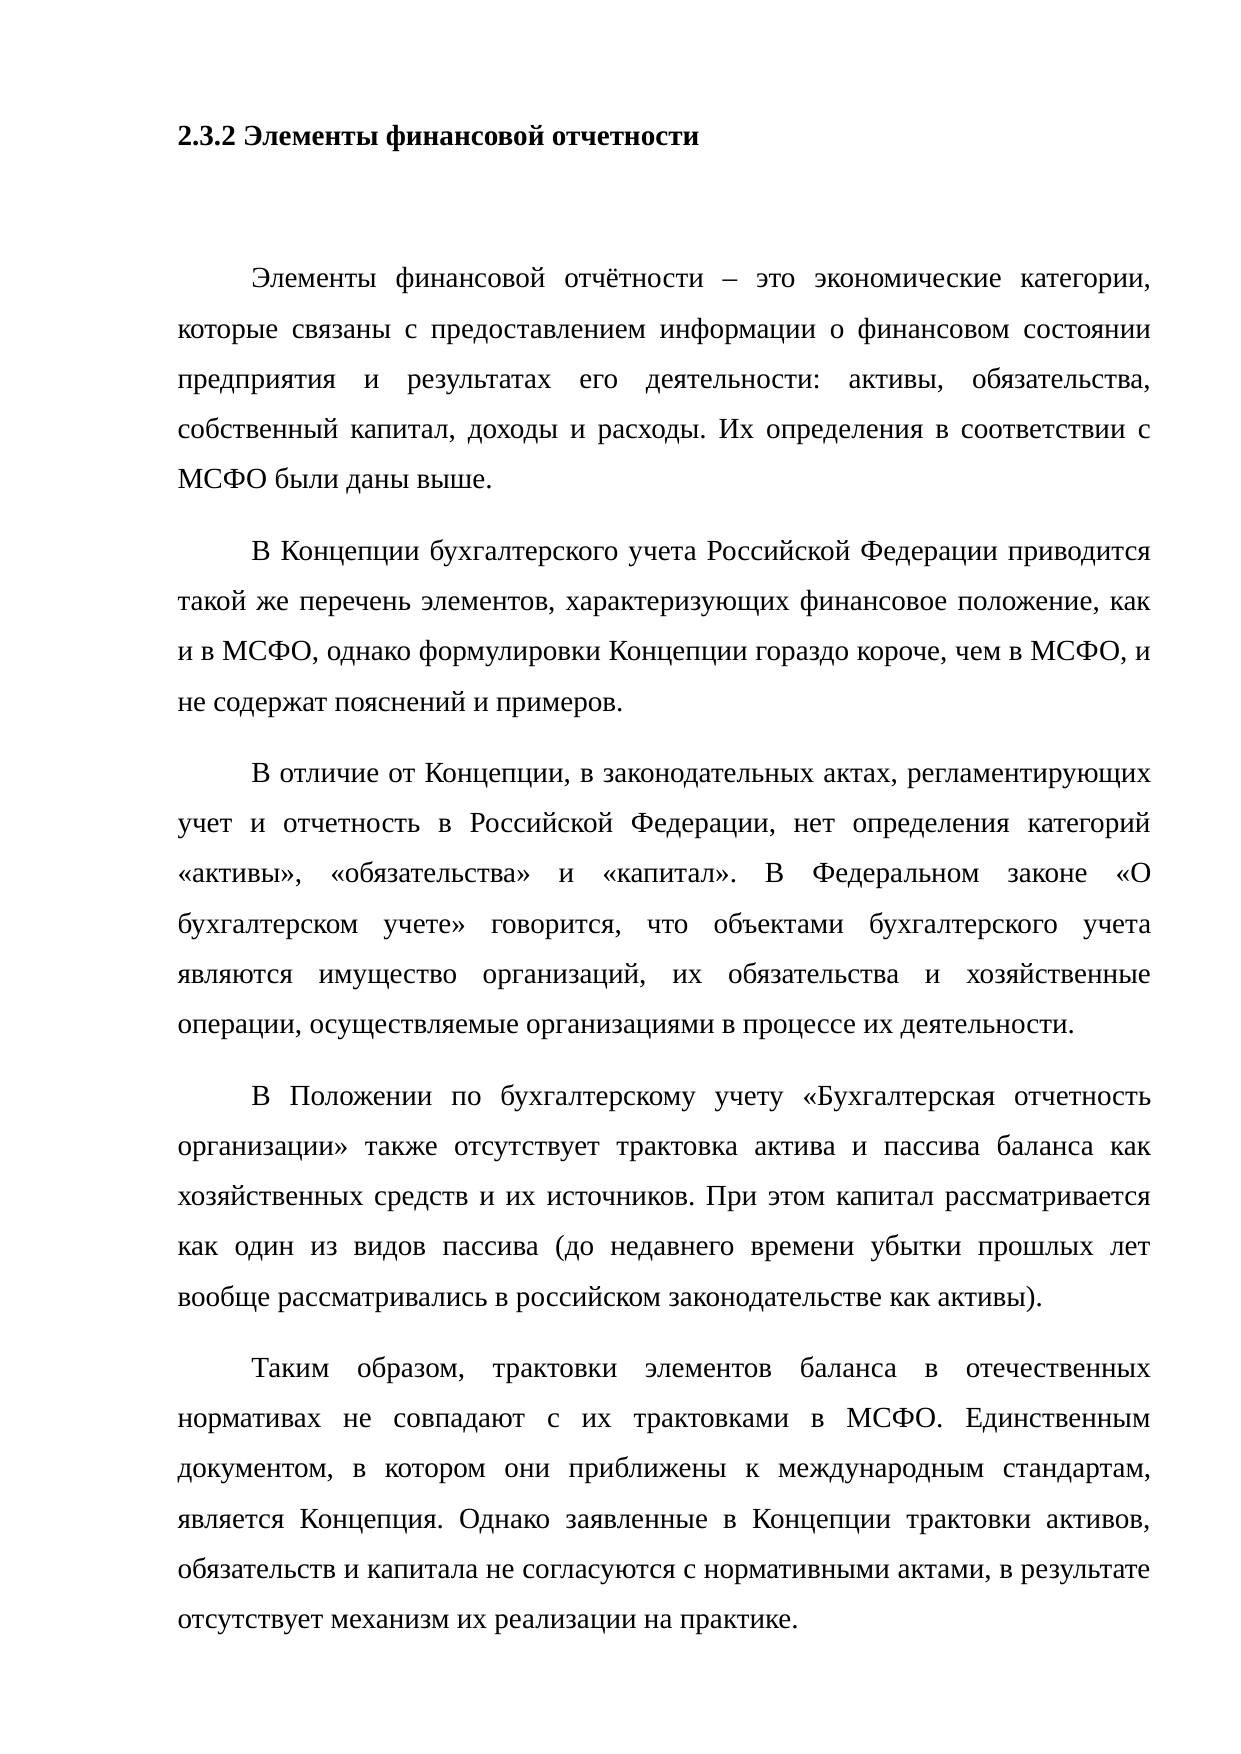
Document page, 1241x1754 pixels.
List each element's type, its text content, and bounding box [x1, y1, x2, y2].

text Таким образом, трактовки элементов баланса в отечественных нормативах не совпадают с их трактовками в МСФО. Единственным документом, в котором они приближены к международным стандартам, является Концепция. Однако заявленные в Концепции трактовки активов, обязательств и капитала не согласуются с нормативными актами, в результате отсутствует механизм их реализации на практике. [177, 1350, 1152, 1635]
text Элементы финансовой отчётности – это экономические категории, которые связаны с предоставлением информации о финансовом состоянии предприятия и результатах его деятельности: активы, обязательства, собственный капитал, доходы и расходы. Их определения в соответствии с МСФО были даны выше. [177, 260, 1152, 495]
text В Положении по бухгалтерскому учету «Бухгалтерская отчетность организации» также отсутствует трактовка актива и пассива баланса как хозяйственных средств и их источников. При этом капитал рассматривается как один из видов пассива (до недавнего времени убытки прошлых лет вообще рассматривались в российском законодательстве как активы). [177, 1078, 1152, 1312]
text 2.3.2 Элементы финансовой отчетности [177, 118, 1152, 152]
text В отличие от Концепции, в законодательных актах, регламентирующих учет и отчетность в Российской Федерации, нет определения категорий «активы», «обязательства» и «капитал». В Федеральном законе «О бухгалтерском учете» говорится, что объектами бухгалтерского учета являются имущество организаций, их обязательства и хозяйственные операции, осуществляемые организациями в процессе их деятельности. [177, 755, 1152, 1040]
text В Концепции бухгалтерского учета Российской Федерации приводится такой же перечень элементов, характеризующих финансовое положение, как и в МСФО, однако формулировки Концепции гораздо короче, чем в МСФО, и не содержат пояснений и примеров. [177, 533, 1152, 717]
